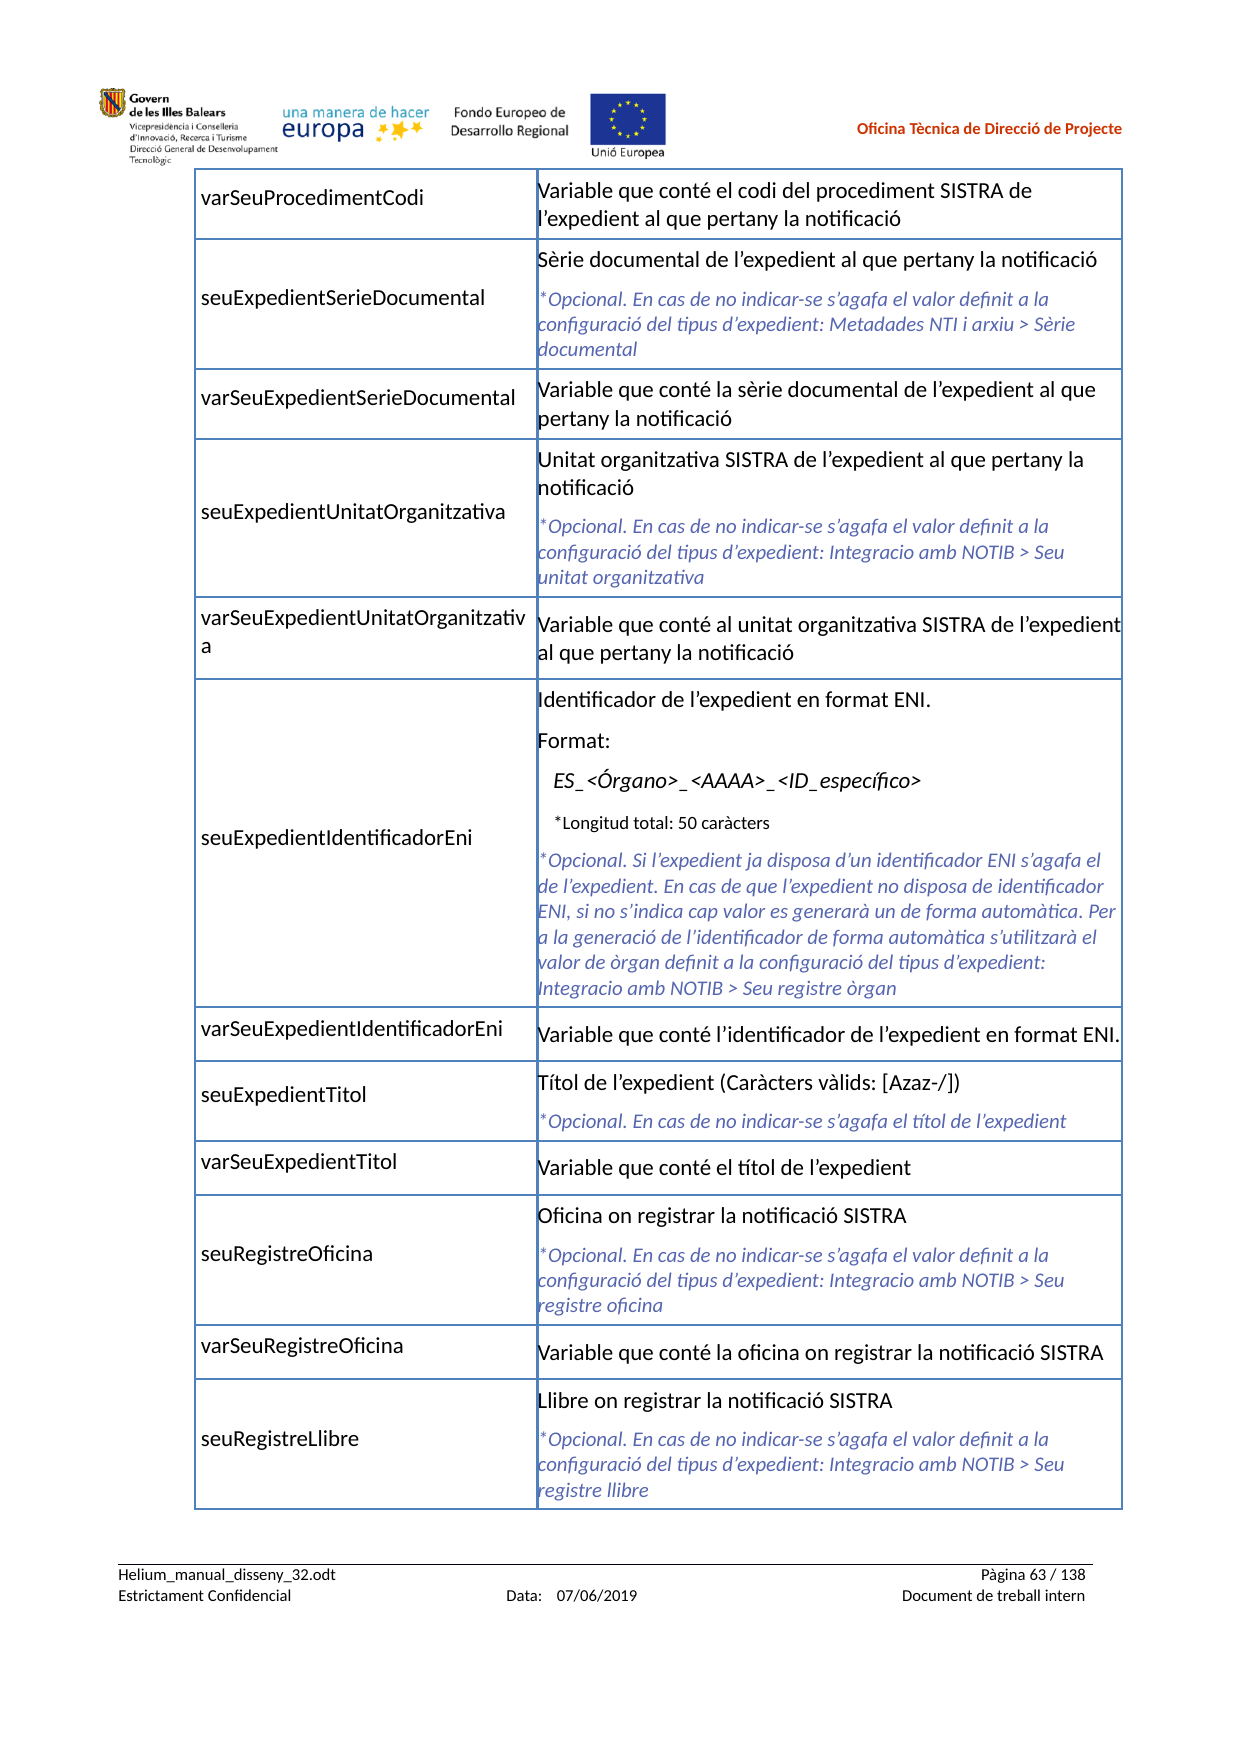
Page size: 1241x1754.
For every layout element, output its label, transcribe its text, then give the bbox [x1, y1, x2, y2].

table_cell varSeuExpedientTitol [196, 1142, 536, 1193]
table_cell Identificador de l’expedient en format ENI. Format: ES_<Órgano>_<AAAA>_<ID_específico> *Longitud total: 50 caràcters *Opcional. Si l’expedient ja disposa d’un identificador ENI s’agafa el de l’expedient. En cas de que l’expedient no disposa de identificador ENI, si no s’indica cap valor es generarà un de forma automàtica. Per a la generació de l’identificador de forma automàtica s’utilitzarà el valor de òrgan definit a la configuració del tipus d’expedient: Integracio amb NOTIB > Seu registre òrgan [539, 680, 1121, 1006]
table_cell seuExpedientUnitatOrganitzativa [196, 440, 536, 596]
table_cell varSeuExpedientUnitatOrganitzativa [196, 598, 536, 678]
table_cell varSeuProcedimentCodi [196, 170, 536, 237]
table_cell seuRegistreLlibre [196, 1380, 536, 1508]
table_cell Oficina on registrar la notificació SISTRA *Opcional. En cas de no indicar-se s’agafa el valor definit a la configuració del tipus d’expedient: Integracio amb NOTIB > Seu registre oficina [539, 1196, 1121, 1324]
table_cell varSeuRegistreOficina [196, 1326, 536, 1378]
table_cell Títol de l’expedient (Caràcters vàlids: [Azaz-/]) *Opcional. En cas de no indicar-se s’agafa el títol de l’expedient [539, 1062, 1121, 1139]
table_cell seuExpedientTitol [196, 1062, 536, 1139]
table_cell varSeuExpedientSerieDocumental [196, 370, 536, 437]
table_cell Llibre on registrar la notificació SISTRA *Opcional. En cas de no indicar-se s’agafa el valor definit a la configuració del tipus d’expedient: Integracio amb NOTIB > Seu registre llibre [539, 1380, 1121, 1508]
picture [99, 87, 668, 166]
table_cell Variable que conté l’identificador de l’expedient en format ENI. [539, 1008, 1121, 1060]
table_cell Unitat organitzativa SISTRA de l’expedient al que pertany la notificació *Opcional. En cas de no indicar-se s’agafa el valor definit a la configuració del tipus d’expedient: Integracio amb NOTIB > Seu unitat organitzativa [539, 440, 1121, 596]
table_cell Variable que conté al unitat organitzativa SISTRA de l’expedient al que pertany la notificació [539, 598, 1121, 678]
table_cell Variable que conté el títol de l’expedient [539, 1142, 1121, 1193]
table_cell Variable que conté la oficina on registrar la notificació SISTRA [539, 1326, 1121, 1378]
table_cell Variable que conté el codi del procediment SISTRA de l’expedient al que pertany la notificació [539, 170, 1121, 237]
table_cell seuExpedientSerieDocumental [196, 240, 536, 368]
table_cell seuRegistreOficina [196, 1196, 536, 1324]
table_cell Variable que conté la sèrie documental de l’expedient al que pertany la notificació [539, 370, 1121, 437]
table_cell varSeuExpedientIdentificadorEni [196, 1008, 536, 1060]
table_cell Sèrie documental de l’expedient al que pertany la notificació *Opcional. En cas de no indicar-se s’agafa el valor definit a la configuració del tipus d’expedient: Metadades NTI i arxiu > Sèrie documental [539, 240, 1121, 368]
table_cell seuExpedientIdentificadorEni [196, 680, 536, 1006]
